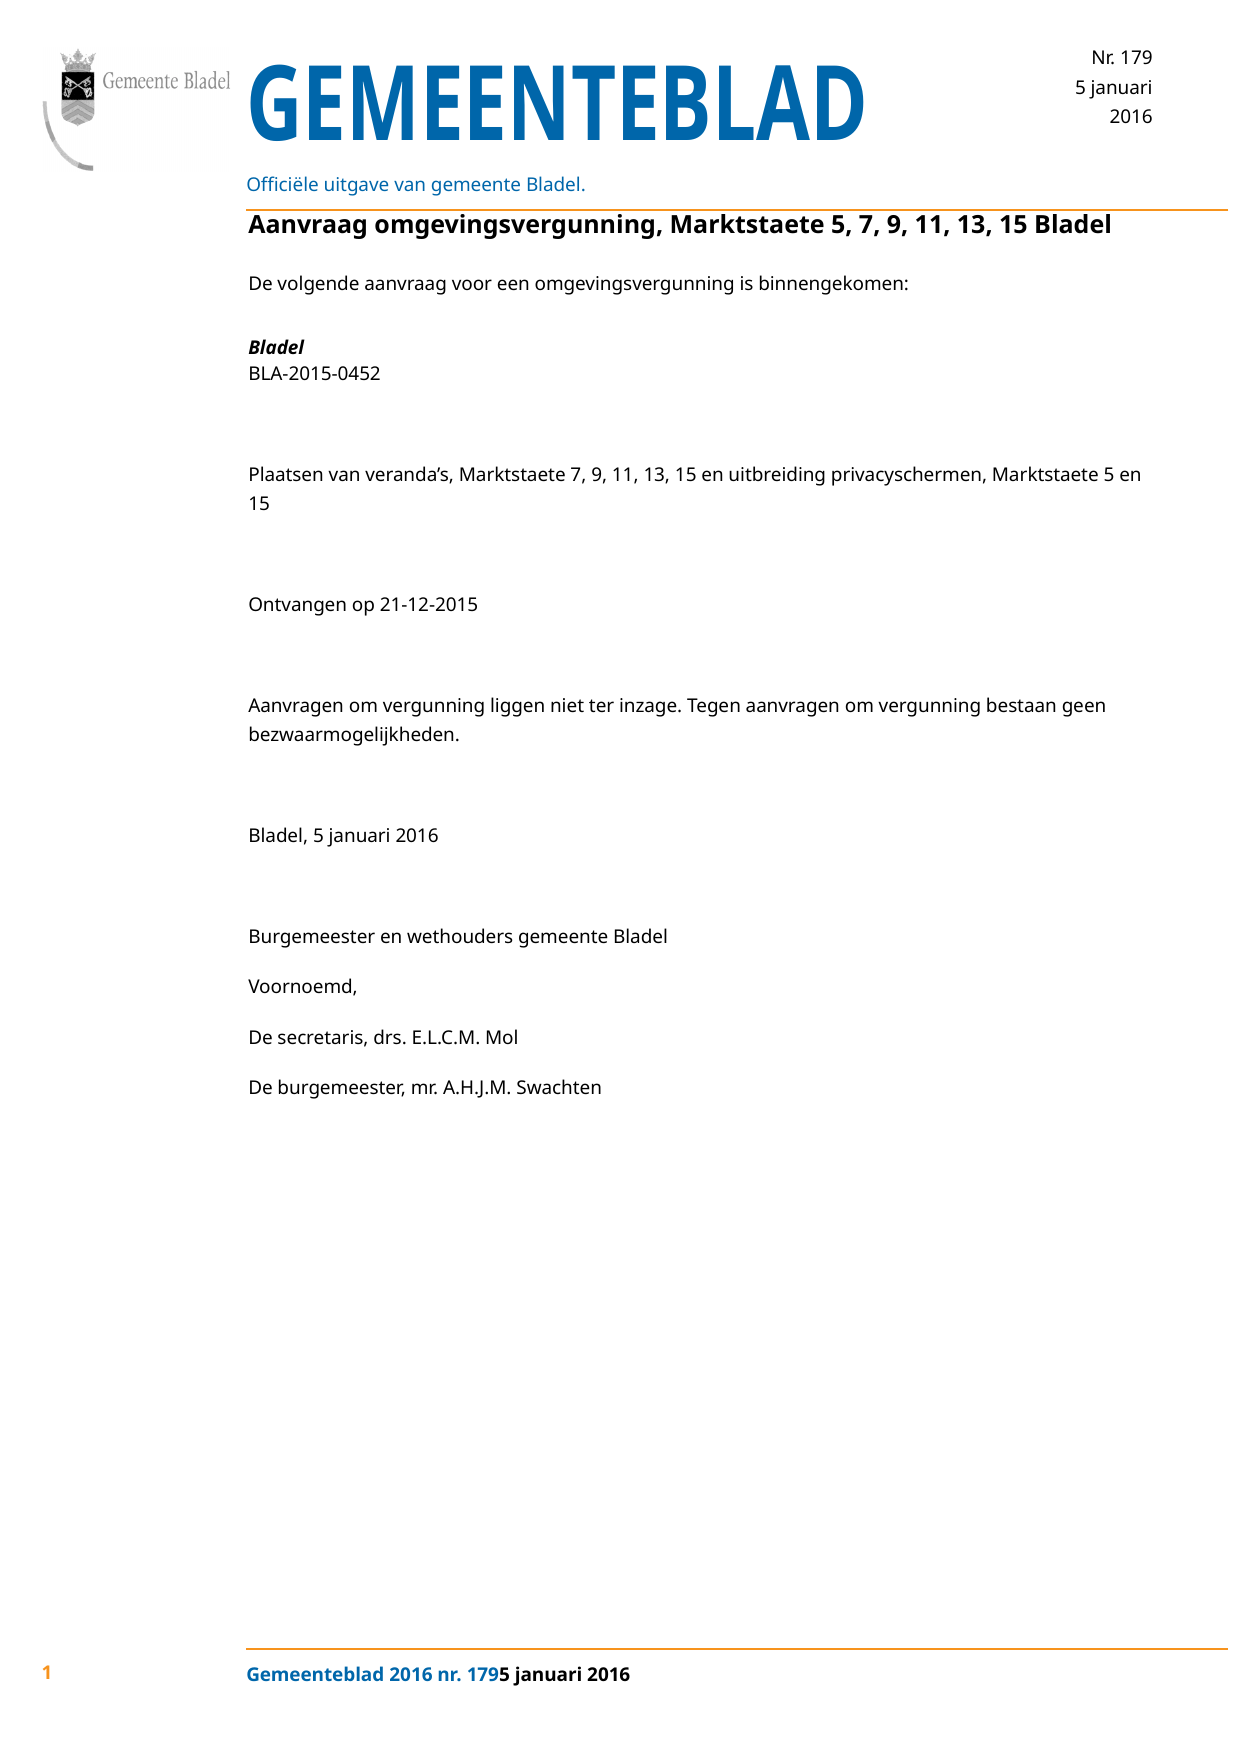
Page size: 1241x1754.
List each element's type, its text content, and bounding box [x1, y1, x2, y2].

text Voornoemd, [248, 974, 1152, 999]
text Bladel [248, 334, 1152, 360]
text De volgende aanvraag voor een omgevingsvergunning is binnengekomen: [248, 270, 1152, 296]
text Aanvragen om vergunning liggen niet ter inzage. Tegen aanvragen om vergunning bestaan geen bezwaarmogelijkheden. [248, 692, 1152, 747]
picture [41, 47, 231, 172]
text De secretaris, drs. E.L.C.M. Mol [248, 1024, 1152, 1050]
text Aanvraag omgevingsvergunning, Marktstaete 5, 7, 9, 11, 13, 15 Bladel [248, 211, 1152, 241]
text Bladel, 5 januari 2016 [248, 822, 1152, 848]
text BLA-2015-0452 [248, 360, 1152, 386]
text Burgemeester en wethouders gemeente Bladel [248, 923, 1152, 949]
text De burgemeester, mr. A.H.J.M. Swachten [248, 1074, 1152, 1100]
text Plaatsen van veranda’s, Marktstaete 7, 9, 11, 13, 15 en uitbreiding privacyschermen, Marktstaete 5 en 15 [248, 461, 1152, 516]
text Ontvangen op 21-12-2015 [248, 591, 1152, 617]
